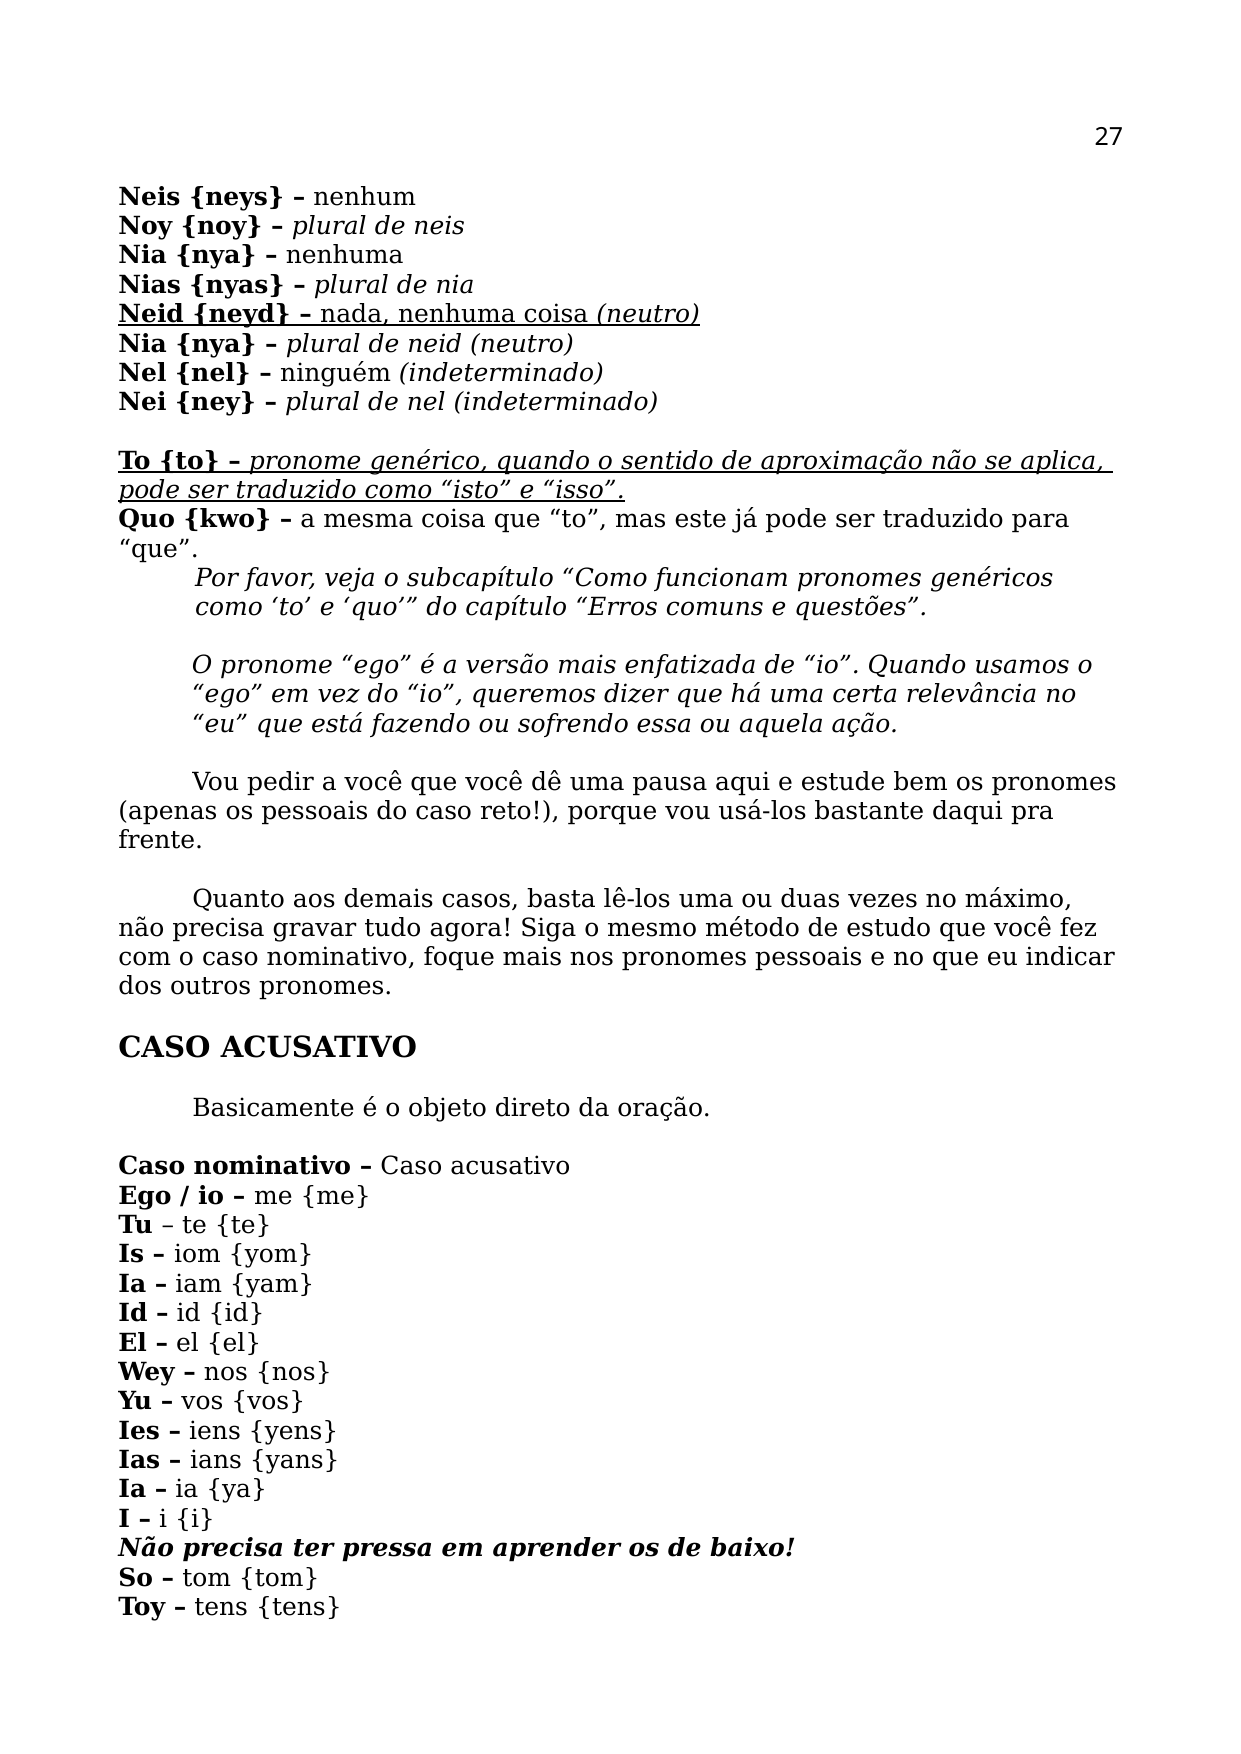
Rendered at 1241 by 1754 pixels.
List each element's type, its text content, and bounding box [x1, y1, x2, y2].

text Neis {neys} – nenhum [118, 182, 1123, 211]
text El – el {el} [118, 1328, 1123, 1357]
text Neid {neyd} – nada, nenhuma coisa (neutro) [118, 299, 1123, 328]
text Quanto aos demais casos, basta lê-los uma ou duas vezes no máximo, não precisa gravar tudo agora! Siga o mesmo método de estudo que você fez com o caso nominativo, foque mais nos pronomes pessoais e no que eu indicar dos outros pronomes. [118, 884, 1123, 1000]
text Basicamente é o objeto direto da oração. [118, 1093, 1123, 1122]
text Não precisa ter pressa em aprender os de baixo! [118, 1533, 1123, 1563]
text Tu – te {te} [118, 1210, 1123, 1239]
text Quo {kwo} – a mesma coisa que “to”, mas este já pode ser traduzido para “que”. [118, 504, 1123, 563]
text Id – id {id} [118, 1298, 1123, 1328]
text Nia {nya} – plural de neid (neutro) [118, 328, 1123, 358]
text Yu – vos {vos} [118, 1386, 1123, 1416]
text Is – iom {yom} [118, 1239, 1123, 1269]
text Nias {nyas} – plural de nia [118, 270, 1123, 299]
subtitle CASO ACUSATIVO [118, 1029, 1123, 1064]
text Caso nominativo – Caso acusativo [118, 1151, 1123, 1181]
text So – tom {tom} [118, 1563, 1123, 1592]
text Toy – tens {tens} [118, 1592, 1123, 1621]
text Por favor, veja o subcapítulo “Como funcionam pronomes genéricos como ‘to’ e ‘quo’” do capítulo “Erros comuns e questões”. [195, 563, 1123, 621]
text Nel {nel} – ninguém (indeterminado) [118, 358, 1123, 387]
text Ego / io – me {me} [118, 1181, 1123, 1210]
text Vou pedir a você que você dê uma pausa aqui e estude bem os pronomes (apenas os pessoais do caso reto!), porque vou usá-los bastante daqui pra frente. [118, 767, 1123, 854]
text Nia {nya} – nenhuma [118, 240, 1123, 270]
text Ia – ia {ya} [118, 1474, 1123, 1504]
text Ia – iam {yam} [118, 1269, 1123, 1298]
text Ies – iens {yens} [118, 1416, 1123, 1445]
text O pronome “ego” é a versão mais enfatizada de “io”. Quando usamos o “ego” em vez do “io”, queremos dizer que há uma certa relevância no “eu” que está fazendo ou sofrendo essa ou aquela ação. [192, 650, 1123, 738]
text I – i {i} [118, 1504, 1123, 1533]
text Nei {ney} – plural de nel (indeterminado) [118, 387, 1123, 417]
text To {to} – pronome genérico, quando o sentido de aproximação não se aplica, pode ser traduzido como “isto” e “isso”. [118, 446, 1123, 504]
text Noy {noy} – plural de neis [118, 211, 1123, 240]
text Ias – ians {yans} [118, 1445, 1123, 1474]
text Wey – nos {nos} [118, 1357, 1123, 1386]
